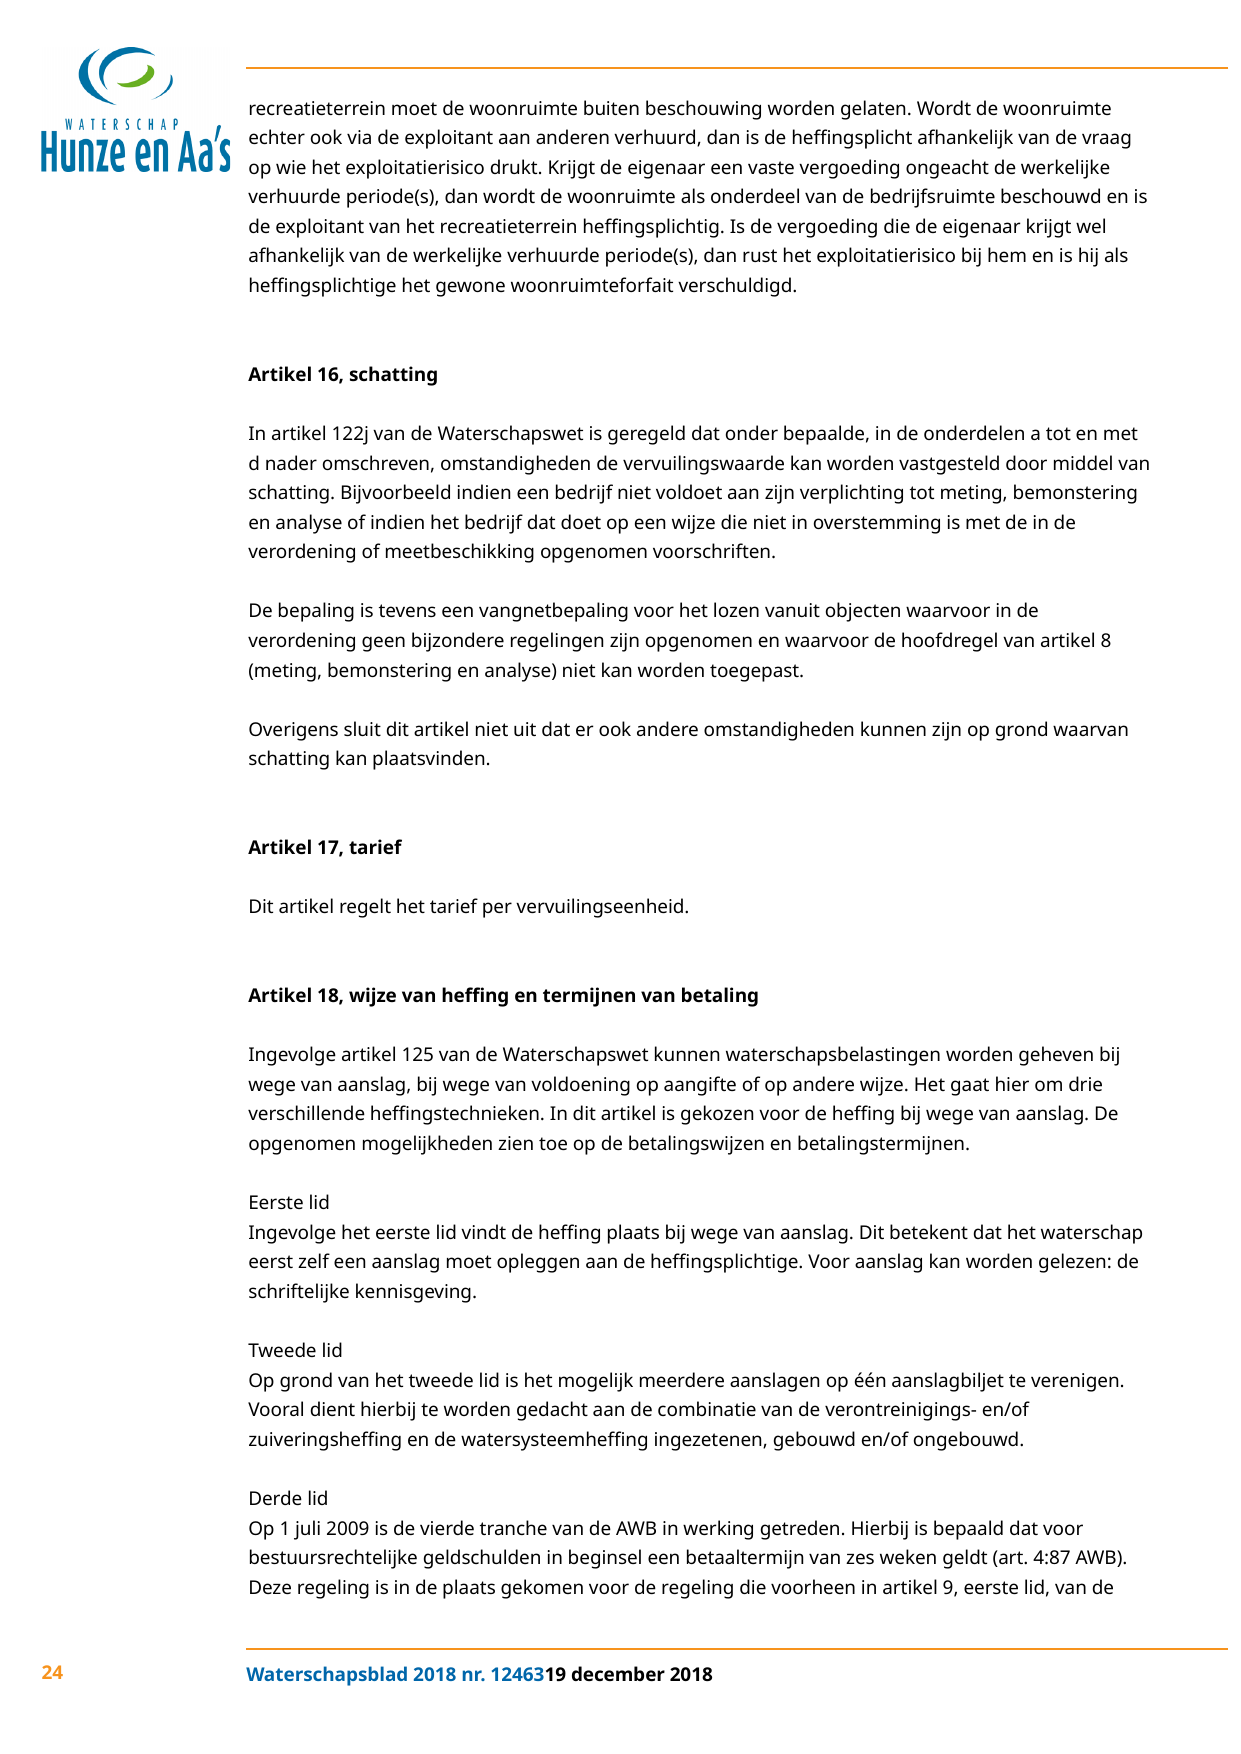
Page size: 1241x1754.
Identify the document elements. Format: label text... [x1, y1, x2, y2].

text Op grond van het tweede lid is het mogelijk meerdere aanslagen op één aanslagbiljet te verenigen. Vooral dient hierbij te worden gedacht aan de combinatie van de verontreinigings- en/of zuiveringsheffing en de watersysteemheffing ingezetenen, gebouwd en/of ongebouwd. [248, 1367, 1152, 1452]
text recreatieterrein moet de woonruimte buiten beschouwing worden gelaten. Wordt de woonruimte echter ook via de exploitant aan anderen verhuurd, dan is de heffingsplicht afhankelijk van de vraag op wie het exploitatierisico drukt. Krijgt de eigenaar een vaste vergoeding ongeacht de werkelijke verhuurde periode(s), dan wordt de woonruimte als onderdeel van de bedrijfsruimte beschouwd en is de exploitant van het recreatieterrein heffingsplichtig. Is de vergoeding die de eigenaar krijgt wel afhankelijk van de werkelijke verhuurde periode(s), dan rust het exploitatierisico bij hem en is hij als heffingsplichtige het gewone woonruimteforfait verschuldigd. [248, 95, 1152, 298]
text Ingevolge het eerste lid vindt de heffing plaats bij wege van aanslag. Dit betekent dat het waterschap eerst zelf een aanslag moet opleggen aan de heffingsplichtige. Voor aanslag kan worden gelezen: de schriftelijke kennisgeving. [248, 1219, 1152, 1304]
picture [47, 154, 51, 172]
text Eerste lid [248, 1189, 1152, 1215]
text Artikel 18, wijze van heffing en termijnen van betaling [248, 982, 1152, 1008]
text Dit artikel regelt het tarief per vervuilingseenheid. [248, 893, 1152, 919]
text Ingevolge artikel 125 van de Waterschapswet kunnen waterschapsbelastingen worden geheven bij wege van aanslag, bij wege van voldoening op aangifte of op andere wijze. Het gaat hier om drie verschillende heffingstechnieken. In dit artikel is gekozen voor de heffing bij wege van aanslag. De opgenomen mogelijkheden zien toe op de betalingswijzen en betalingstermijnen. [248, 1041, 1152, 1156]
text In artikel 122j van de Waterschapswet is geregeld dat onder bepaalde, in de onderdelen a tot en met d nader omschreven, omstandigheden de vervuilingswaarde kan worden vastgesteld door middel van schatting. Bijvoorbeeld indien een bedrijf niet voldoet aan zijn verplichting tot meting, bemonstering en analyse of indien het bedrijf dat doet op een wijze die niet in overstemming is met de in de verordening of meetbeschikking opgenomen voorschriften. [248, 420, 1152, 564]
text Overigens sluit dit artikel niet uit dat er ook andere omstandigheden kunnen zijn op grond waarvan schatting kan plaatsvinden. [248, 716, 1152, 771]
picture [183, 163, 191, 172]
text De bepaling is tevens een vangnetbepaling voor het lozen vanuit objecten waarvoor in de verordening geen bijzondere regelingen zijn opgenomen en waarvoor de hoofdregel van artikel 8 (meting, bemonstering en analyse) niet kan worden toegepast. [248, 598, 1152, 683]
picture [226, 145, 231, 156]
text Artikel 17, tarief [248, 834, 1152, 860]
text Op 1 juli 2009 is de vierde tranche van de AWB in werking getreden. Hierbij is bepaald dat voor bestuursrechtelijke geldschulden in beginsel een betaaltermijn van zes weken geldt (art. 4:87 AWB). Deze regeling is in de plaats gekomen voor de regeling die voorheen in artikel 9, eerste lid, van de [248, 1515, 1152, 1600]
text Derde lid [248, 1485, 1152, 1511]
picture [41, 47, 231, 172]
text Artikel 16, schatting [248, 361, 1152, 387]
text Tweede lid [248, 1337, 1152, 1363]
